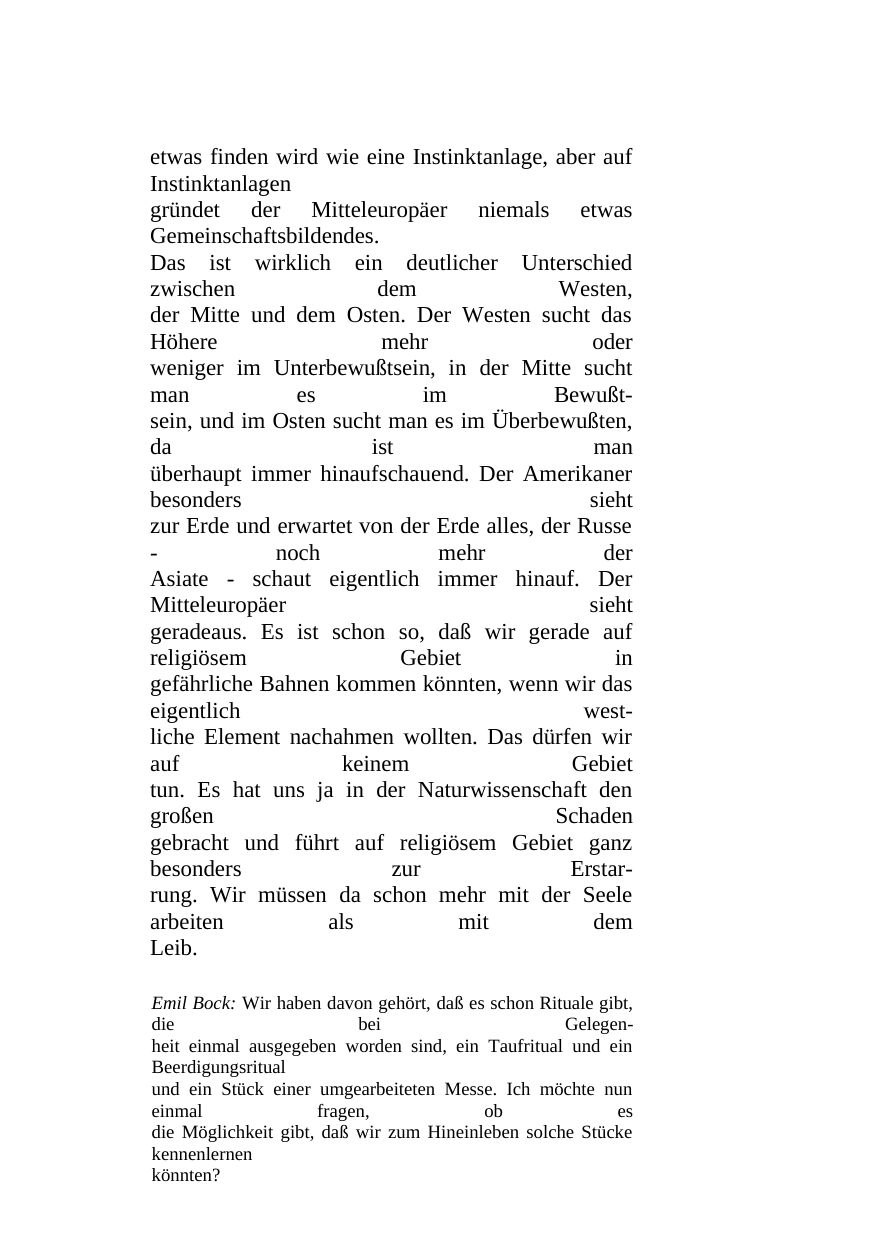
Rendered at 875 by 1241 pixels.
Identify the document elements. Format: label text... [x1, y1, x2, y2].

text Emil Bock: Wir haben davon gehört, daß es schon Rituale gibt, die bei Gelegen- heit einmal ausgegeben worden sind, ein Taufritual und ein Beerdigungsritual und ein Stück einer umgearbeiteten Messe. Ich möchte nun einmal fragen, ob es die Möglichkeit gibt, daß wir zum Hineinleben solche Stücke kennenlernen könnten? [151, 992, 633, 1186]
text etwas finden wird wie eine Instinktanlage, aber auf Instinktanlagen gründet der Mitteleuropäer niemals etwas Gemeinschaftsbildendes. Das ist wirklich ein deutlicher Unterschied zwischen dem Westen, der Mitte und dem Osten. Der Westen sucht das Höhere mehr oder weniger im Unterbewußtsein, in der Mitte sucht man es im Bewußt- sein, und im Osten sucht man es im Überbewußten, da ist man überhaupt immer hinaufschauend. Der Amerikaner besonders sieht zur Erde und erwartet von der Erde alles, der Russe - noch mehr der Asiate - schaut eigentlich immer hinauf. Der Mitteleuropäer sieht geradeaus. Es ist schon so, daß wir gerade auf religiösem Gebiet in gefährliche Bahnen kommen könnten, wenn wir das eigentlich west- liche Element nachahmen wollten. Das dürfen wir auf keinem Gebiet tun. Es hat uns ja in der Naturwissenschaft den großen Schaden gebracht und führt auf religiösem Gebiet ganz besonders zur Erstar- rung. Wir müssen da schon mehr mit der Seele arbeiten als mit dem Leib. [150, 143, 633, 960]
